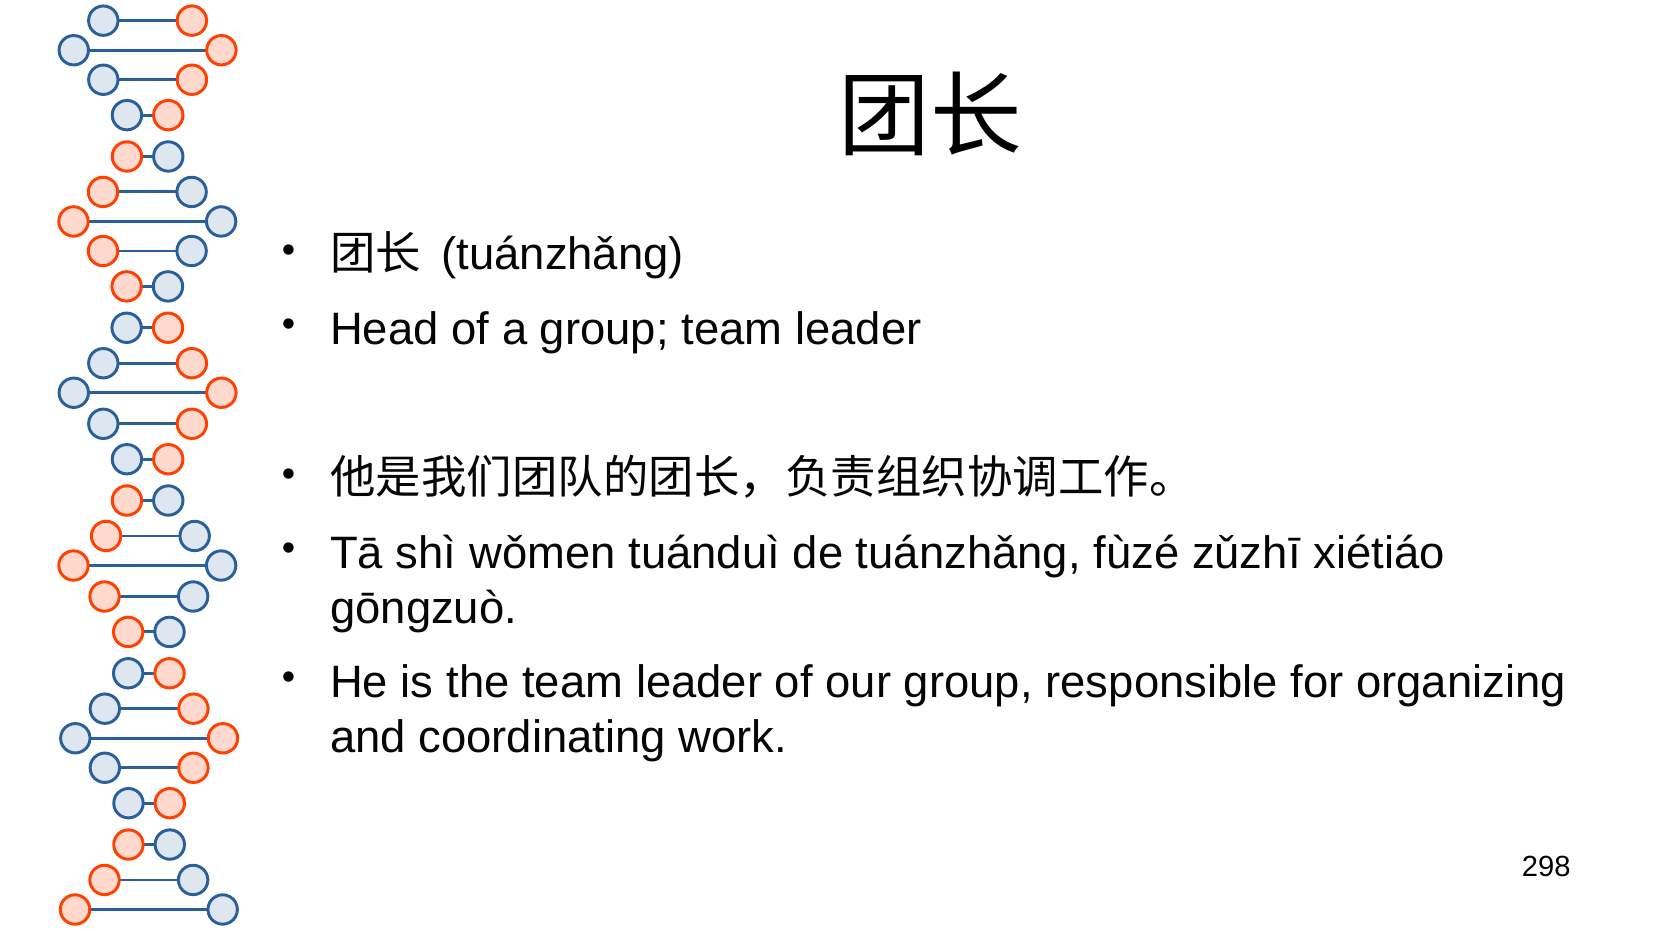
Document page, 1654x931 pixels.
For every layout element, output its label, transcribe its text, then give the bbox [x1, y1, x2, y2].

title 团长 [265, 35, 1595, 189]
list 团长 (tuánzhǎng) Head of a group; team leader 他是我们团队的团长，负责组织协调工作。 Tā shì wǒmen tuánduì de tuánzhǎng, fùzé zǔzhī xiétiáo gōngzuò. He is the team leader of our group, responsible for organizing and coordinating work. [265, 224, 1595, 764]
